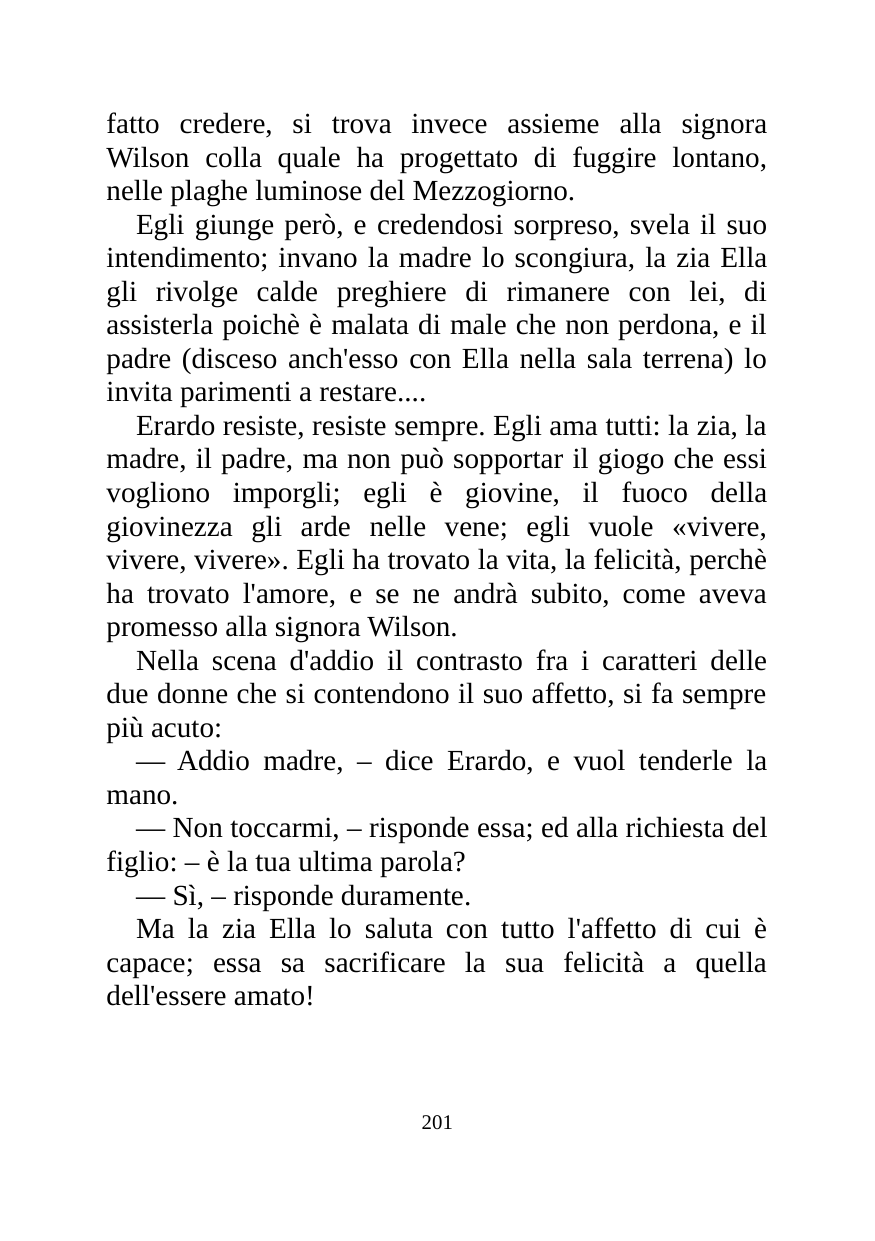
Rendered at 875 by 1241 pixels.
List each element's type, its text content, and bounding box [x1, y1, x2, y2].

text Egli giunge però, e credendosi sorpreso, svela il suo intendimento; invano la madre lo scongiura, la zia Ella gli rivolge calde preghiere di rimanere con lei, di assisterla poichè è malata di male che non perdona, e il padre (disceso anch'esso con Ella nella sala terrena) lo invita parimenti a restare.... [106, 207, 768, 408]
text fatto credere, si trova invece assieme alla signora Wilson colla quale ha progettato di fuggire lontano, nelle plaghe luminose del Mezzogiorno. [106, 106, 768, 207]
text Ma la zia Ella lo saluta con tutto l'affetto di cui è capace; essa sa sacrificare la sua felicità a quella dell'essere amato! [106, 911, 768, 1012]
text Erardo resiste, resiste sempre. Egli ama tutti: la zia, la madre, il padre, ma non può sopportar il giogo che essi vogliono imporgli; egli è giovine, il fuoco della giovinezza gli arde nelle vene; egli vuole «vivere, vivere, vivere». Egli ha trovato la vita, la felicità, perchè ha trovato l'amore, e se ne andrà subito, come aveva promesso alla signora Wilson. [106, 408, 768, 643]
text Nella scena d'addio il contrasto fra i caratteri delle due donne che si contendono il suo affetto, si fa sempre più acuto: [106, 643, 768, 743]
text — Addio madre, – dice Erardo, e vuol tenderle la mano. [106, 743, 768, 811]
text — Sì, – risponde duramente. [106, 878, 768, 911]
text — Non toccarmi, – risponde essa; ed alla richiesta del figlio: – è la tua ultima parola? [106, 811, 768, 878]
